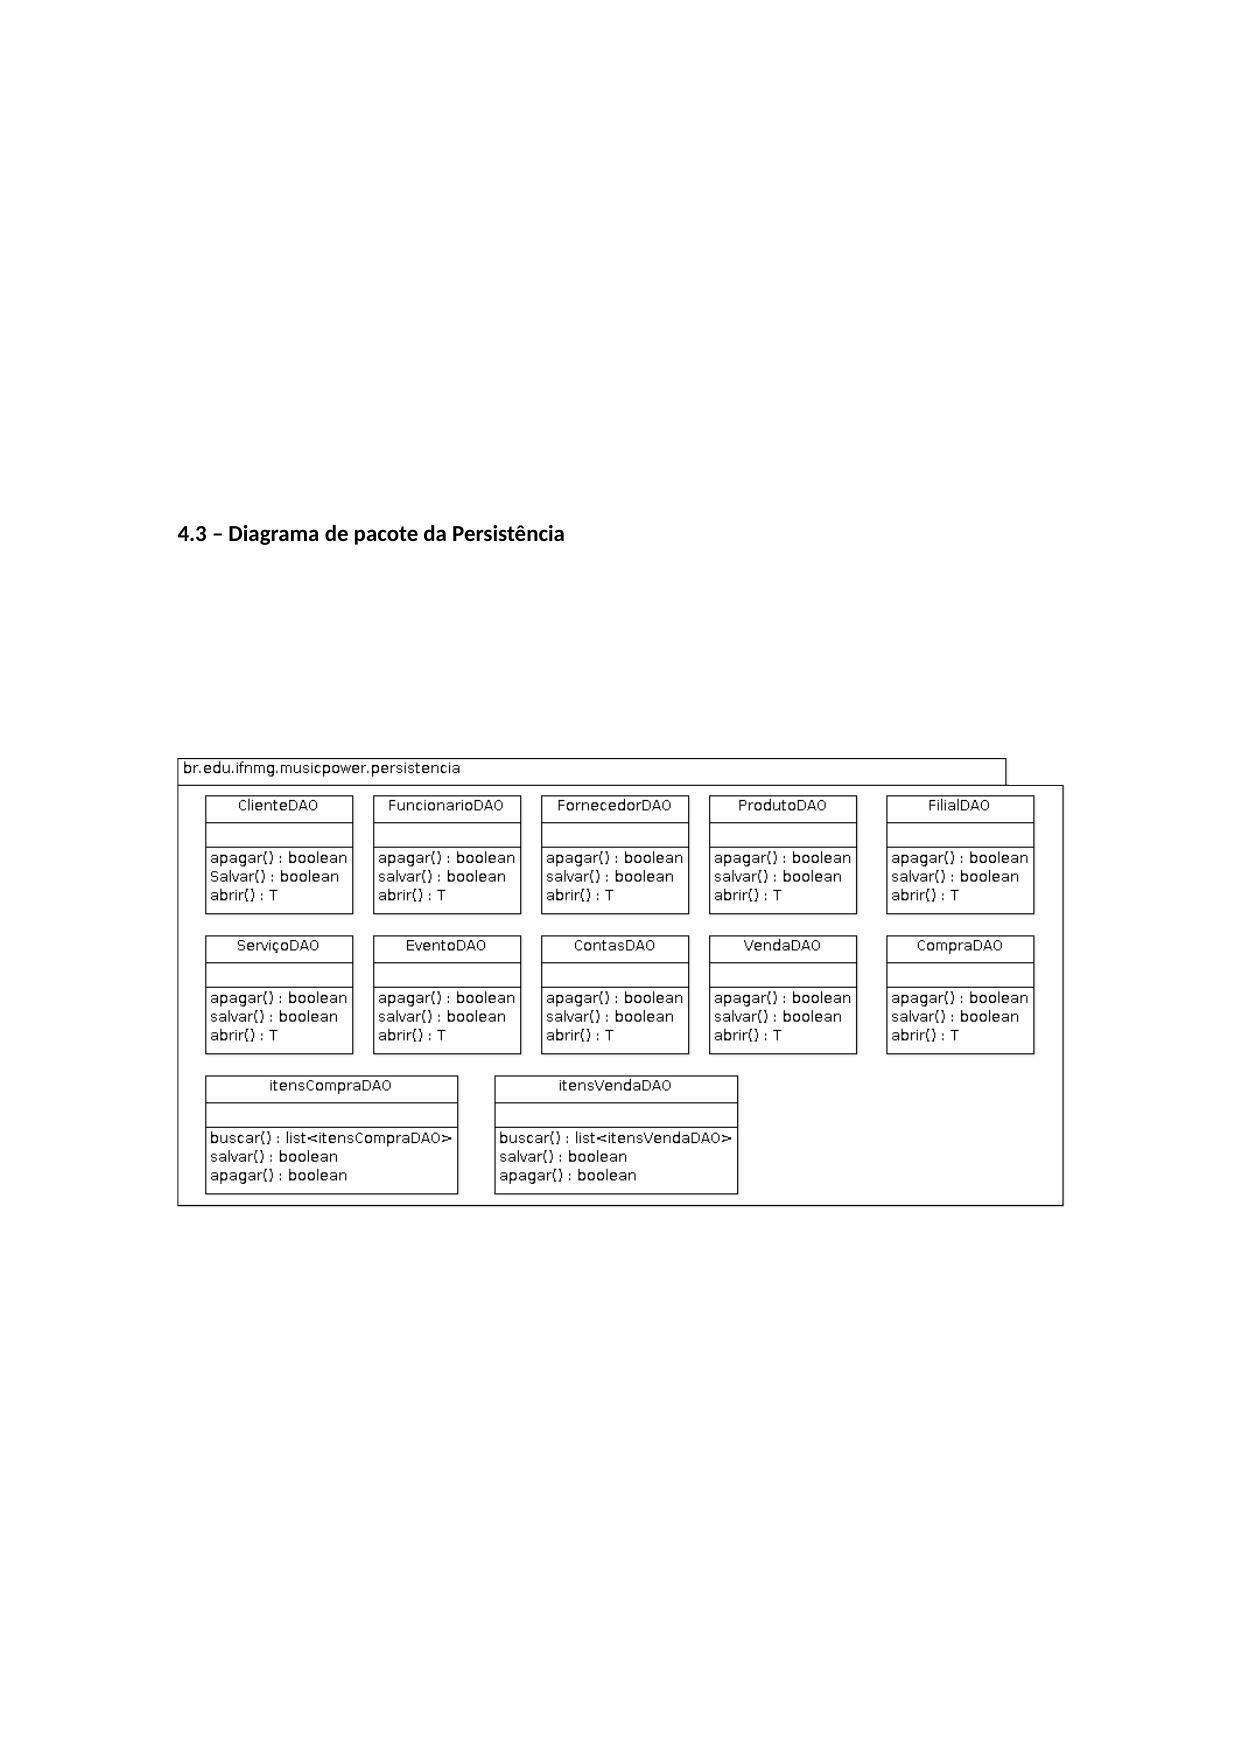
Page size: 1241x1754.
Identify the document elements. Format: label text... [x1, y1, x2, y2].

text 4.3 – Diagrama de pacote da Persistência [177, 519, 1063, 547]
picture [0, 730, 1241, 1533]
